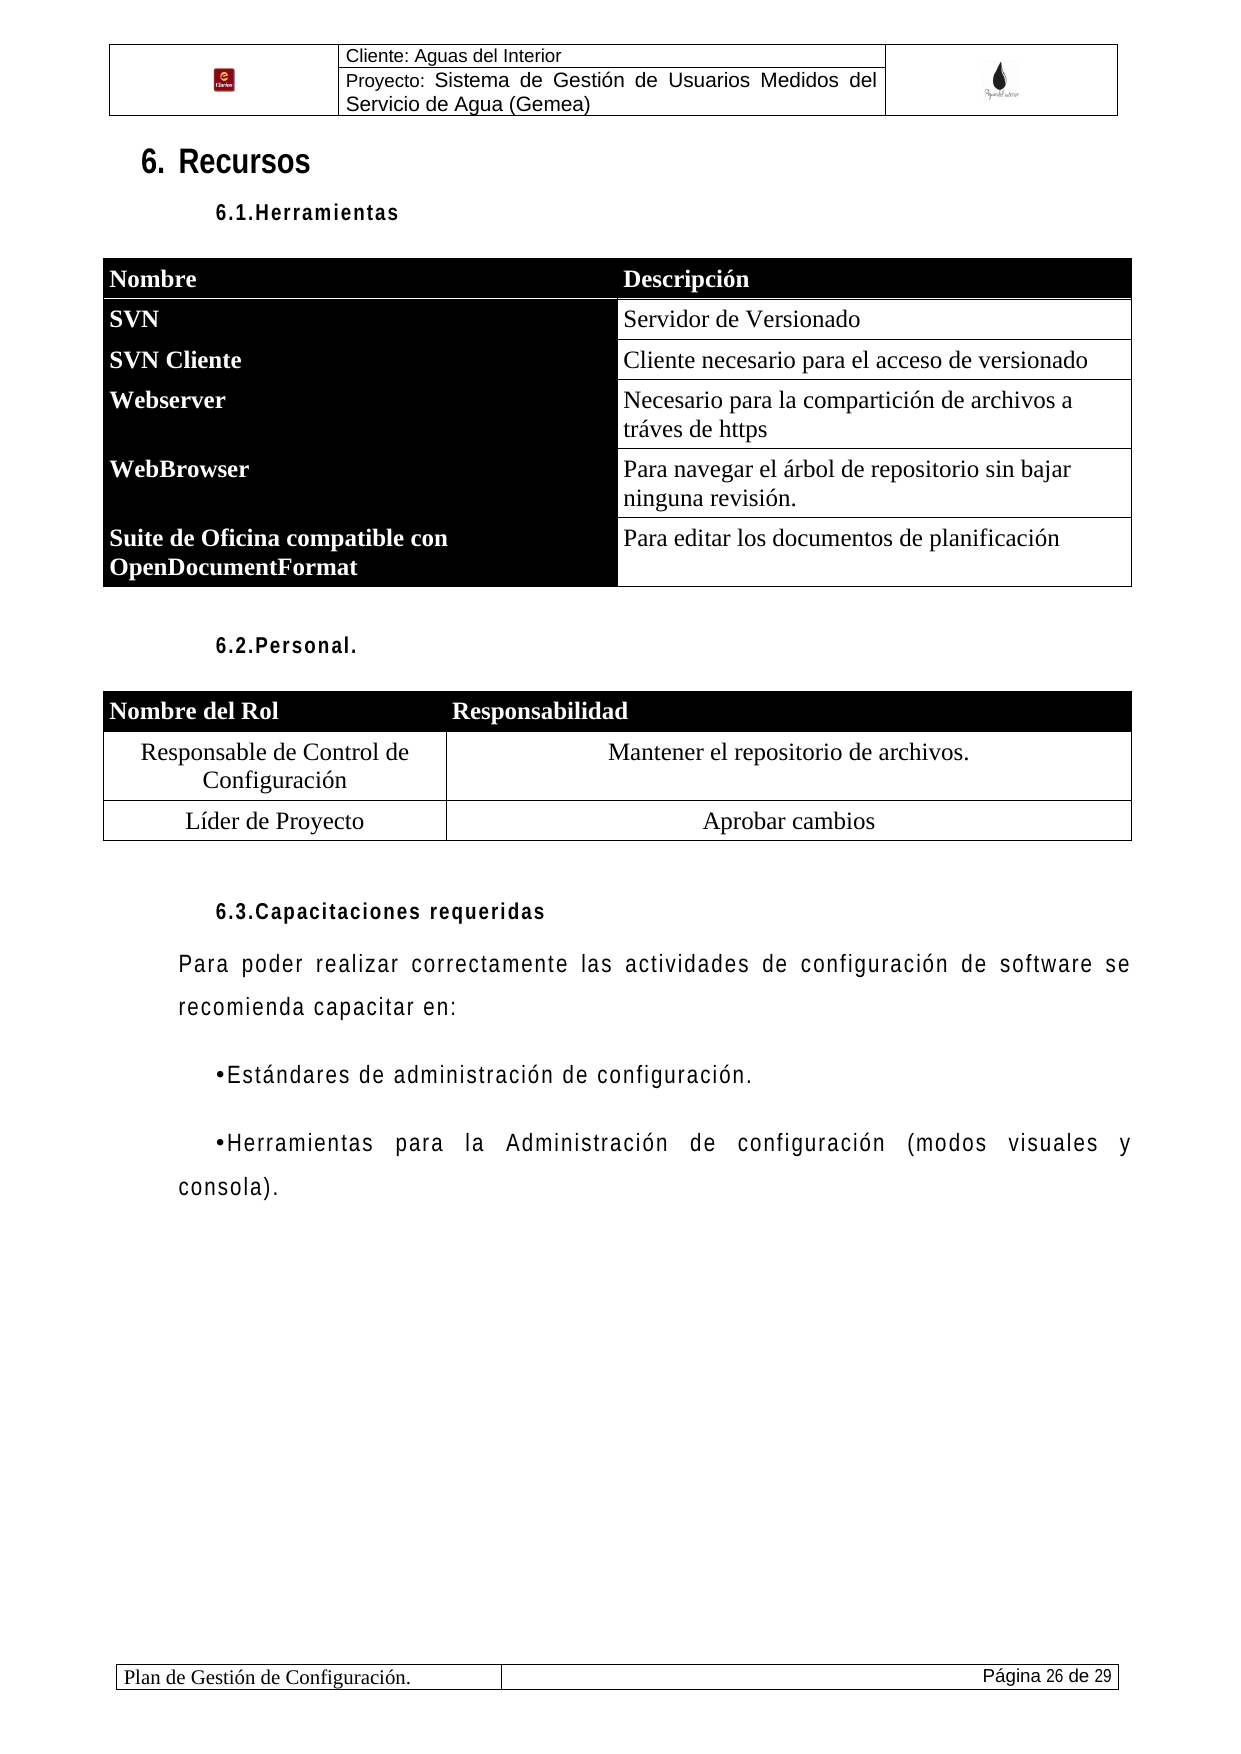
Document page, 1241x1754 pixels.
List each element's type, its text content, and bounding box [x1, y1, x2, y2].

table_cell Para navegar el árbol de repositorio sin bajar ninguna revisión. [618, 449, 1131, 517]
table_header Nombre del Rol [104, 692, 446, 731]
table_header Nombre [104, 259, 617, 298]
subtitle Capacitaciones requeridas [216, 898, 1131, 924]
table_header Descripción [618, 259, 1131, 298]
table_cell Mantener el repositorio de archivos. [447, 732, 1131, 800]
table_cell Aprobar cambios [447, 801, 1131, 840]
table_cell Cliente necesario para el acceso de versionado [618, 340, 1131, 379]
table_cell Para editar los documentos de planificación [618, 518, 1131, 586]
list Para poder realizar correctamente las actividades de configuración de software se recomienda capacitar en: [178, 949, 1131, 1021]
table_cell SVN Cliente [104, 340, 617, 379]
table_cell WebBrowser [104, 449, 617, 517]
picture [207, 67, 241, 93]
subtitle Personal. [216, 632, 1131, 658]
list Herramientas para la Administración de configuración (modos visuales y consola). [178, 1128, 1131, 1200]
table_cell Necesario para la compartición de archivos a tráves de https [618, 380, 1131, 448]
table_cell SVN [104, 300, 617, 339]
list Recursos [141, 140, 1131, 181]
list Estándares de administración de configuración. [178, 1060, 1131, 1089]
table_cell Responsable de Control de Configuración [104, 732, 446, 800]
table_header Responsabilidad [447, 692, 1131, 731]
table_cell Webserver [104, 380, 617, 448]
table_cell Suite de Oficina compatible con OpenDocumentFormat [104, 518, 617, 586]
table_cell Servidor de Versionado [618, 300, 1131, 339]
subtitle Herramientas [216, 199, 1131, 226]
table_cell Líder de Proyecto [104, 801, 446, 840]
